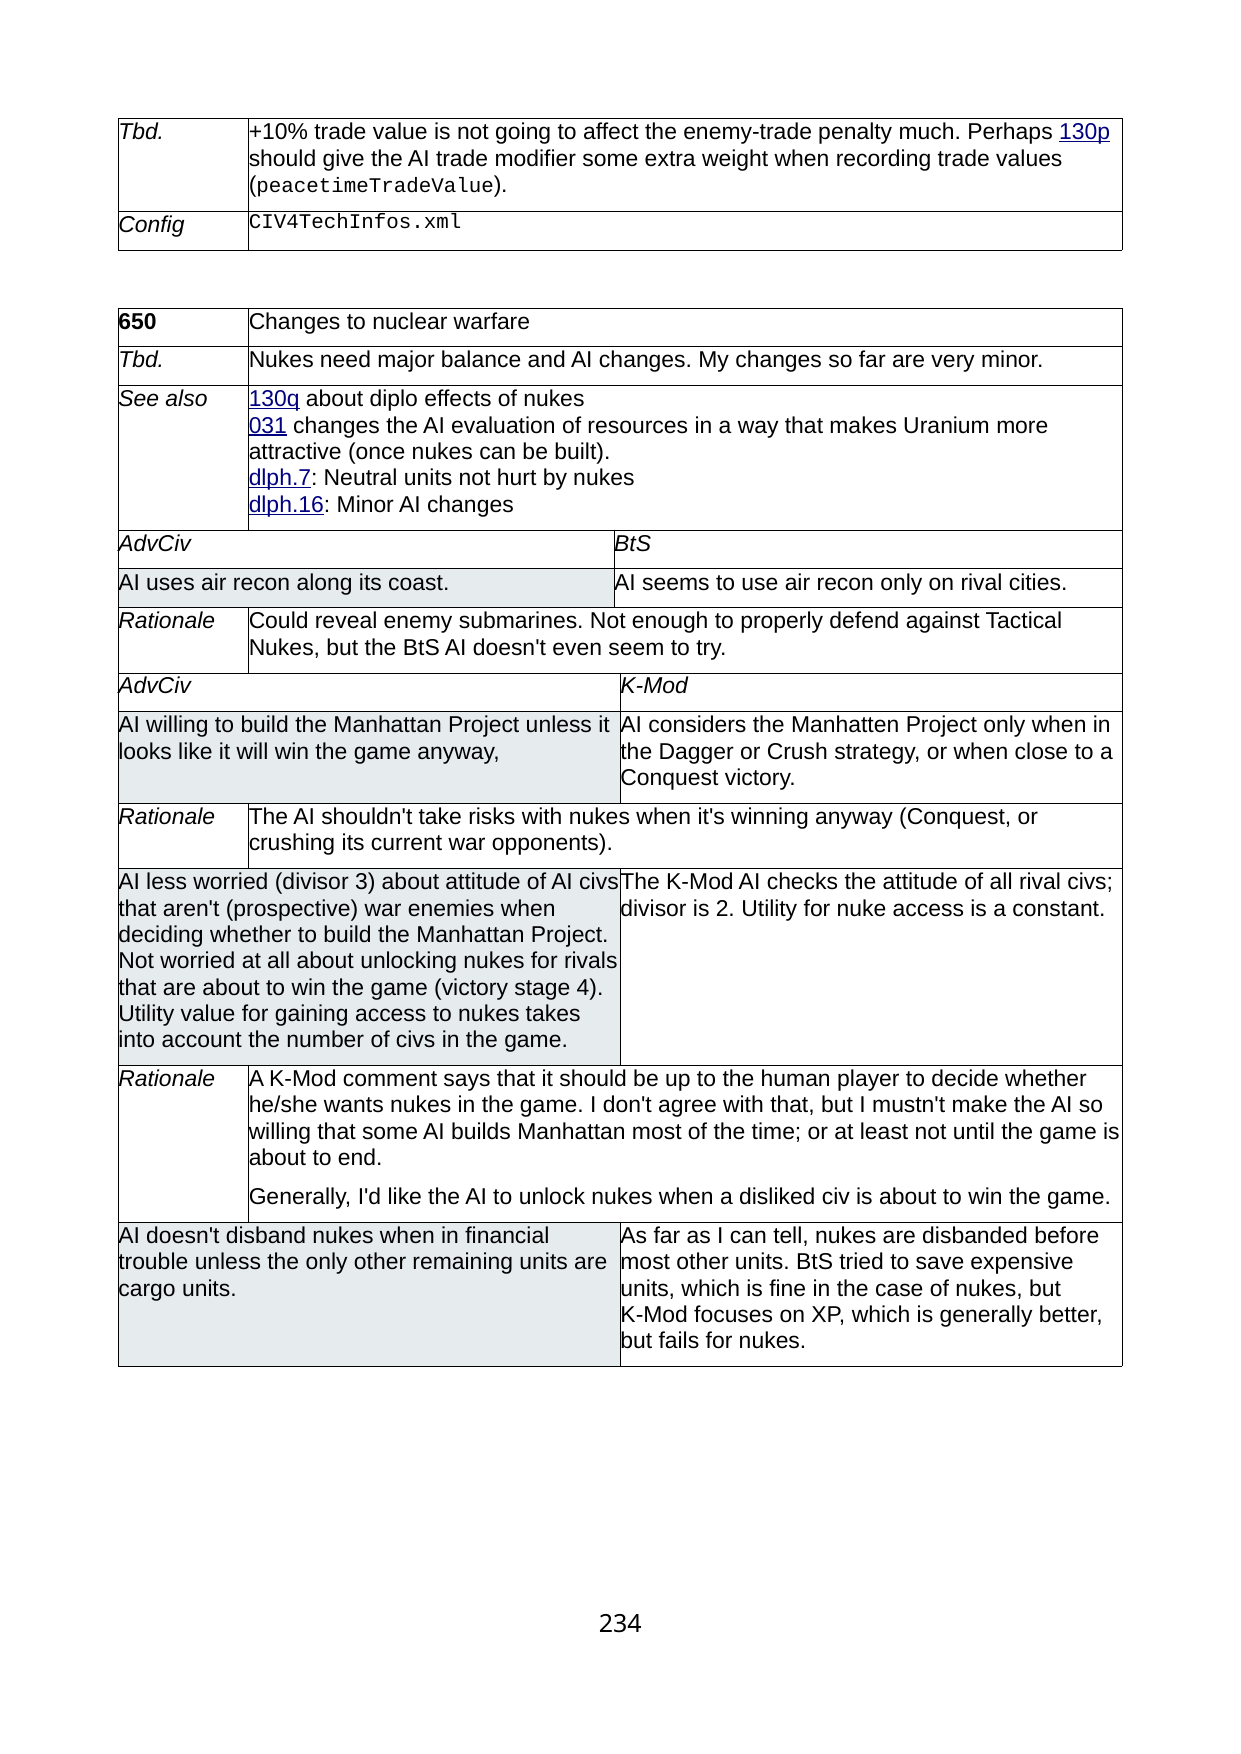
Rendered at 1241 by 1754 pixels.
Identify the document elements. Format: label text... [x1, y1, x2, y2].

table_cell Config [119, 212, 248, 250]
table_cell The AI shouldn't take risks with nukes when it's winning anyway (Conquest, or crushing its current war opponents). [249, 804, 1122, 868]
table_cell Rationale [119, 1066, 248, 1222]
table_cell AI less worried (divisor 3) about attitude of AI civs that aren't (prospective) war enemies when deciding whether to build the Manhattan Project. Not worried at all about unlocking nukes for rivals that are about to win the game (victory stage 4). Utility value for gaining access to nukes takes into account the number of civs in the game. [119, 869, 620, 1065]
table_cell Tbd. [119, 119, 248, 211]
table_cell 130q about diplo effects of nukes 031 changes the AI evaluation of resources in a way that makes Uranium more attractive (once nukes can be built). dlph.7: Neutral units not hurt by nukes dlph.16: Minor AI changes [249, 386, 1122, 529]
table_cell AI willing to build the Manhattan Project unless it looks like it will win the game anyway, [119, 712, 620, 803]
table_header 650 [119, 309, 248, 346]
table_cell BtS [615, 531, 1122, 568]
table_cell K-Mod [621, 674, 1122, 711]
table_cell AdvCiv [119, 531, 614, 568]
table_cell CIV4TechInfos.xml [249, 212, 1122, 250]
table_cell Rationale [119, 608, 248, 672]
table_cell +10% trade value is not going to affect the enemy-trade penalty much. Perhaps 130p should give the AI trade modifier some extra weight when recording trade values (peacetimeTradeValue). [249, 119, 1122, 211]
table_cell AI seems to use air recon only on rival cities. [615, 569, 1122, 607]
table_cell The K-Mod AI checks the attitude of all rival civs; divisor is 2. Utility for nuke access is a constant. [621, 869, 1122, 1065]
table_cell See also [119, 386, 248, 529]
table_cell A K-Mod comment says that it should be up to the human player to decide whether he/she wants nukes in the game. I don't agree with that, but I mustn't make the AI so willing that some AI builds Manhattan most of the time; or at least not until the game is about to end. Generally, I'd like the AI to unlock nukes when a disliked civ is about to win the game. [249, 1066, 1122, 1222]
table_cell AI uses air recon along its coast. [119, 569, 614, 607]
table_cell Rationale [119, 804, 248, 868]
table_cell Tbd. [119, 347, 248, 385]
table_cell Nukes need major balance and AI changes. My changes so far are very minor. [249, 347, 1122, 385]
table_cell As far as I can tell, nukes are disbanded before most other units. BtS tried to save expensive units, which is fine in the case of nukes, but K‑Mod focuses on XP, which is generally better, but fails for nukes. [621, 1223, 1122, 1366]
table_cell AI doesn't disband nukes when in financial trouble unless the only other remaining units are cargo units. [119, 1223, 620, 1366]
table_cell Could reveal enemy submarines. Not enough to properly defend against Tactical Nukes, but the BtS AI doesn't even seem to try. [249, 608, 1122, 672]
table_header Changes to nuclear warfare [249, 309, 1122, 346]
table_cell AI considers the Manhatten Project only when in the Dagger or Crush strategy, or when close to a Conquest victory. [621, 712, 1122, 803]
table_cell AdvCiv [119, 674, 620, 711]
